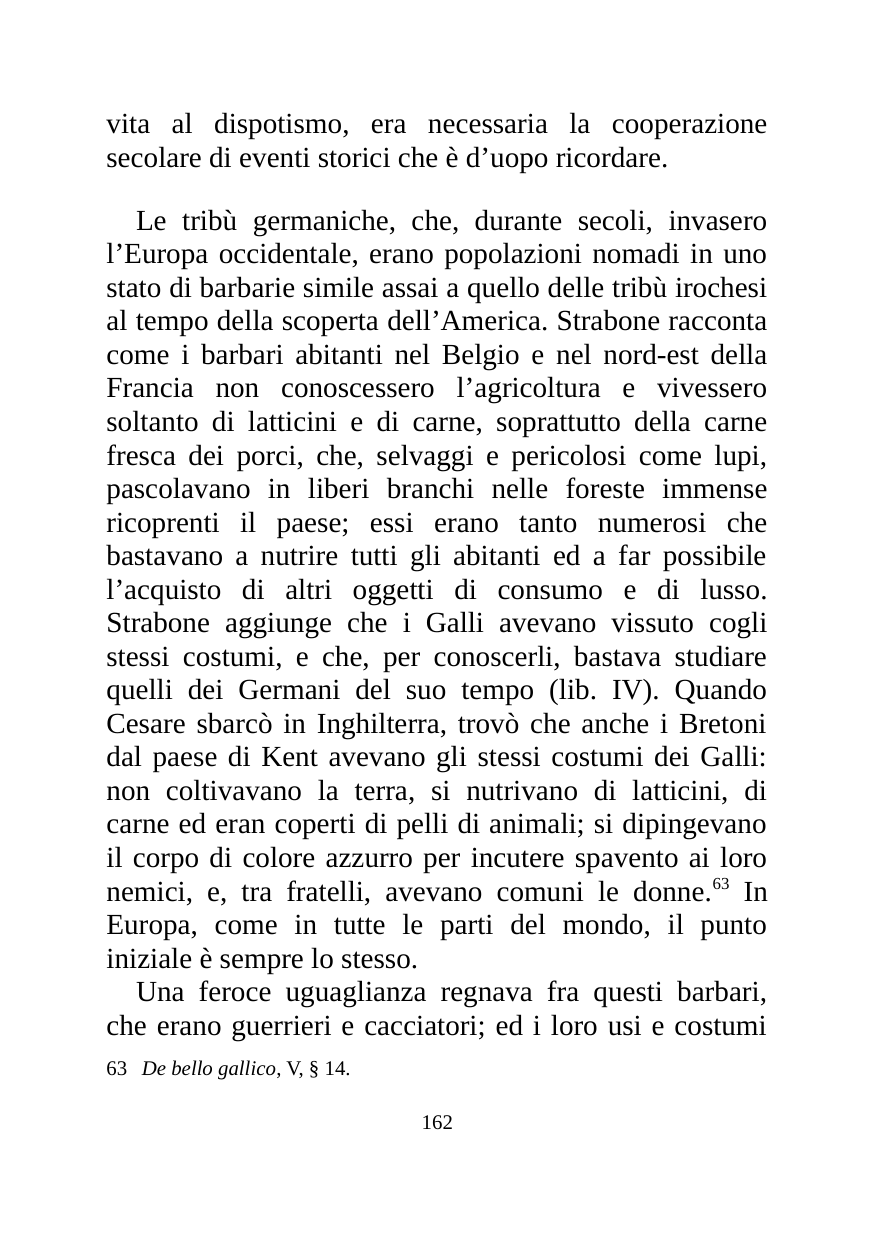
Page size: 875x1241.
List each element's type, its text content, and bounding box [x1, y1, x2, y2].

text Le tribù germaniche, che, durante secoli, invasero l’Europa occidentale, erano popolazioni nomadi in uno stato di barbarie simile assai a quello delle tribù irochesi al tempo della scoperta dell’America. Strabone racconta come i barbari abitanti nel Belgio e nel nord-est della Francia non conoscessero l’agricoltura e vivessero soltanto di latticini e di carne, soprattutto della carne fresca dei porci, che, selvaggi e pericolosi come lupi, pascolavano in liberi branchi nelle foreste immense ricoprenti il paese; essi erano tanto numerosi che bastavano a nutrire tutti gli abitanti ed a far possibile l’acquisto di altri oggetti di consumo e di lusso. Strabone aggiunge che i Galli avevano vissuto cogli stessi costumi, e che, per conoscerli, bastava studiare quelli dei Germani del suo tempo (lib. IV). Quando Cesare sbarcò in Inghilterra, trovò che anche i Bretoni dal paese di Kent avevano gli stessi costumi dei Galli: non coltivavano la terra, si nutrivano di latticini, di carne ed eran coperti di pelli di animali; si dipingevano il corpo di colore azzurro per incutere spavento ai loro nemici, e, tra fratelli, avevano comuni le donne. In Europa, come in tutte le parti del mondo, il punto iniziale è sempre lo stesso. [106, 203, 768, 974]
text vita al dispotismo, era necessaria la cooperazione secolare di eventi storici che è d’uopo ricordare. [106, 106, 768, 173]
text De bello gallico, V, § 14. [106, 1056, 768, 1080]
text Una feroce uguaglianza regnava fra questi barbari, che erano guerrieri e cacciatori; ed i loro usi e costumi [106, 974, 768, 1041]
